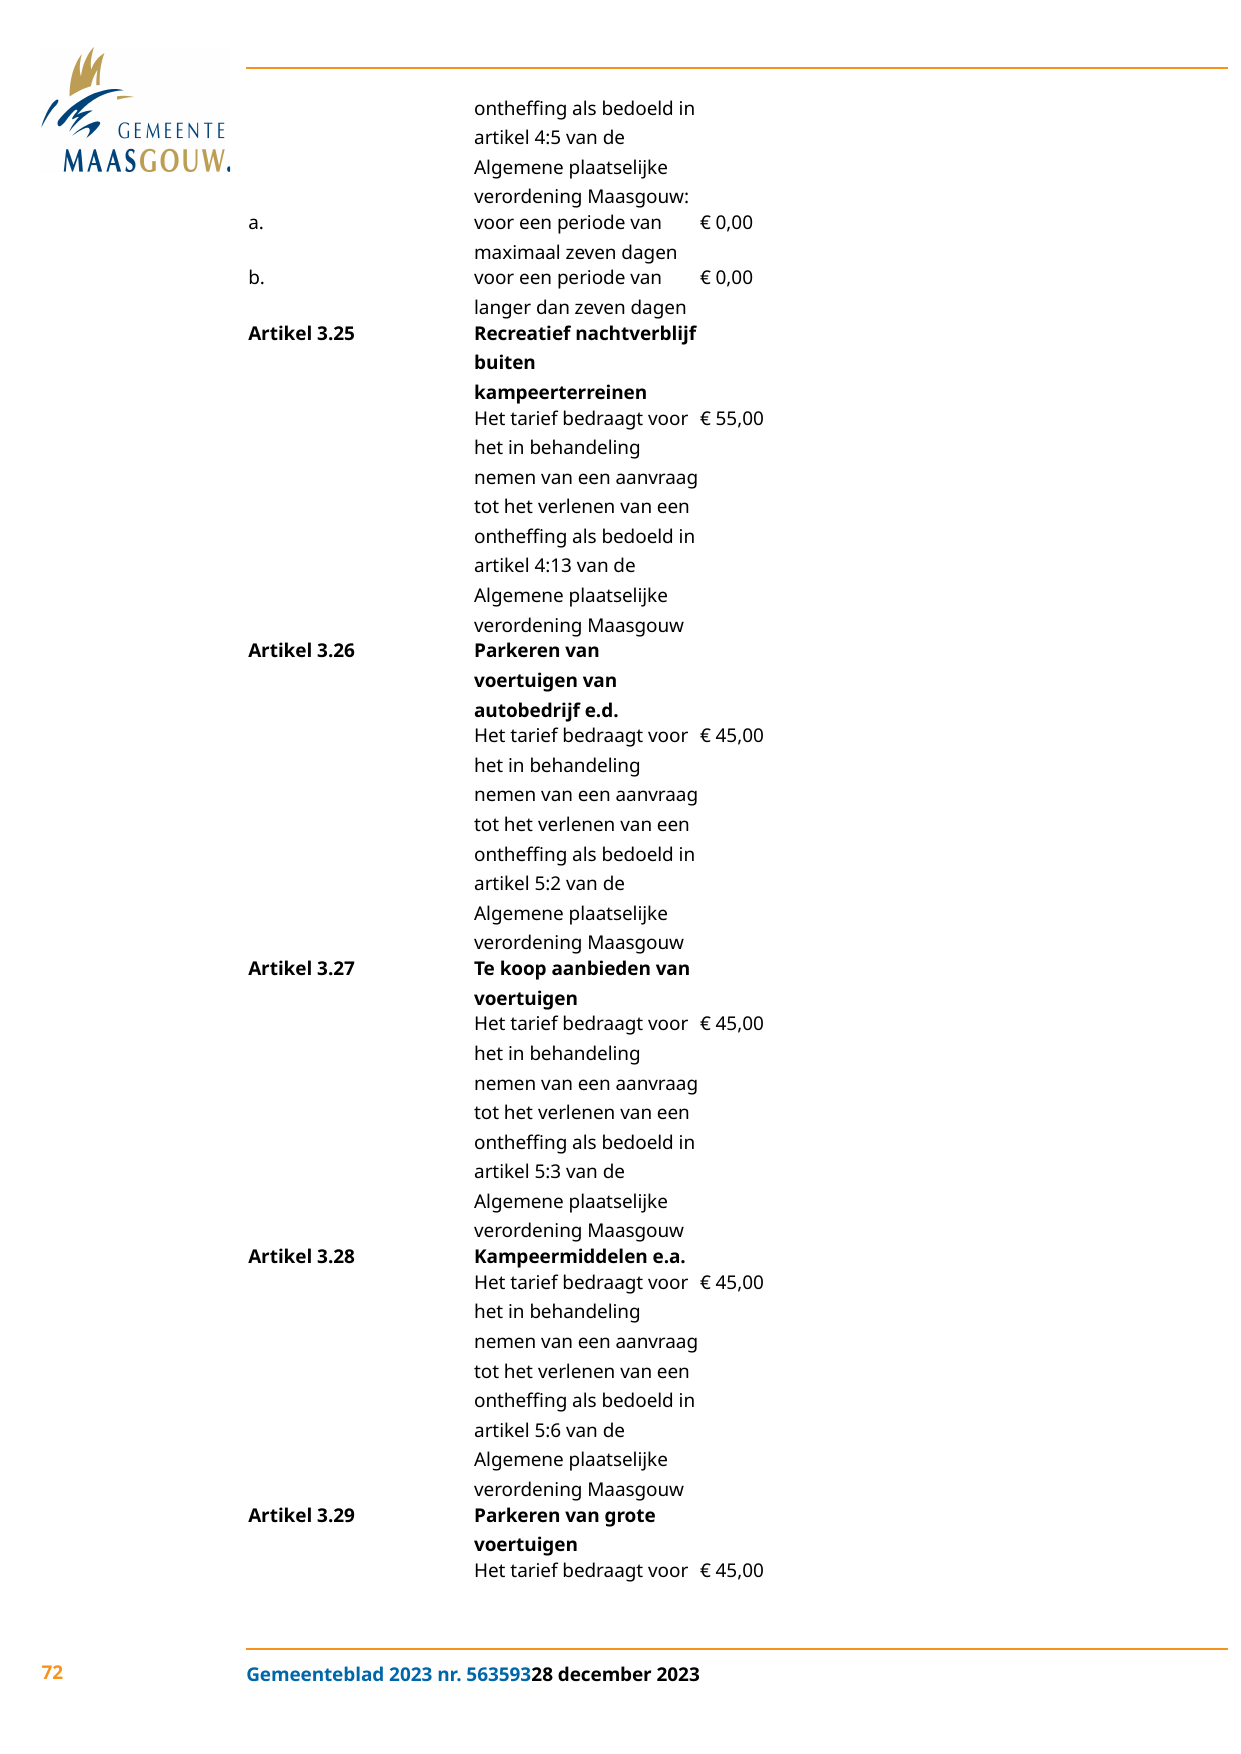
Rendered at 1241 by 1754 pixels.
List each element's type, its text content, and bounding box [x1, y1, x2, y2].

table_cell € 0,00 [700, 209, 926, 264]
table_cell [248, 723, 474, 955]
table_cell Het tarief bedraagt voor het in behandeling nemen van een aanvraag tot het verlenen van een ontheffing als bedoeld in artikel 4:13 van de Algemene plaatselijke verordening Maasgouw [474, 405, 700, 638]
table_cell [248, 95, 474, 209]
table_cell a. [248, 209, 474, 264]
table_cell [700, 1502, 926, 1557]
table_cell Artikel 3.27 [248, 955, 474, 1011]
table_cell Artikel 3.28 [248, 1244, 474, 1269]
table_cell b. [248, 265, 474, 320]
table_cell € 45,00 [700, 1269, 926, 1502]
table_cell Het tarief bedraagt voor [474, 1557, 700, 1583]
table_cell € 45,00 [700, 723, 926, 955]
table_cell [248, 1557, 474, 1583]
table_cell [700, 95, 926, 209]
picture [41, 47, 231, 172]
table_cell Recreatief nachtverblijf buiten kampeerterreinen [474, 320, 700, 405]
table_cell Parkeren van voertuigen van autobedrijf e.d. [474, 638, 700, 722]
table_cell Artikel 3.25 [248, 320, 474, 405]
table_cell [248, 1269, 474, 1502]
table_cell [700, 955, 926, 1011]
table_cell Het tarief bedraagt voor het in behandeling nemen van een aanvraag tot het verlenen van een ontheffing als bedoeld in artikel 5:6 van de Algemene plaatselijke verordening Maasgouw [474, 1269, 700, 1502]
table_cell € 0,00 [700, 265, 926, 320]
table_cell Te koop aanbieden van voertuigen [474, 955, 700, 1011]
table_cell € 45,00 [700, 1011, 926, 1243]
table_cell [700, 1244, 926, 1269]
table_cell voor een periode van langer dan zeven dagen [474, 265, 700, 320]
table_cell Kampeermiddelen e.a. [474, 1244, 700, 1269]
table_cell [248, 405, 474, 638]
table_cell € 45,00 [700, 1557, 926, 1583]
table_cell Artikel 3.26 [248, 638, 474, 722]
table_cell € 55,00 [700, 405, 926, 638]
table_cell Het tarief bedraagt voor het in behandeling nemen van een aanvraag tot het verlenen van een ontheffing als bedoeld in artikel 5:3 van de Algemene plaatselijke verordening Maasgouw [474, 1011, 700, 1243]
table_cell [700, 638, 926, 722]
table_cell [700, 320, 926, 405]
table_cell voor een periode van maximaal zeven dagen [474, 209, 700, 264]
table_cell [248, 1011, 474, 1243]
table_cell Het tarief bedraagt voor het in behandeling nemen van een aanvraag tot het verlenen van een ontheffing als bedoeld in artikel 5:2 van de Algemene plaatselijke verordening Maasgouw [474, 723, 700, 955]
table_cell Parkeren van grote voertuigen [474, 1502, 700, 1557]
table_cell ontheffing als bedoeld in artikel 4:5 van de Algemene plaatselijke verordening Maasgouw: [474, 95, 700, 209]
table_cell Artikel 3.29 [248, 1502, 474, 1557]
